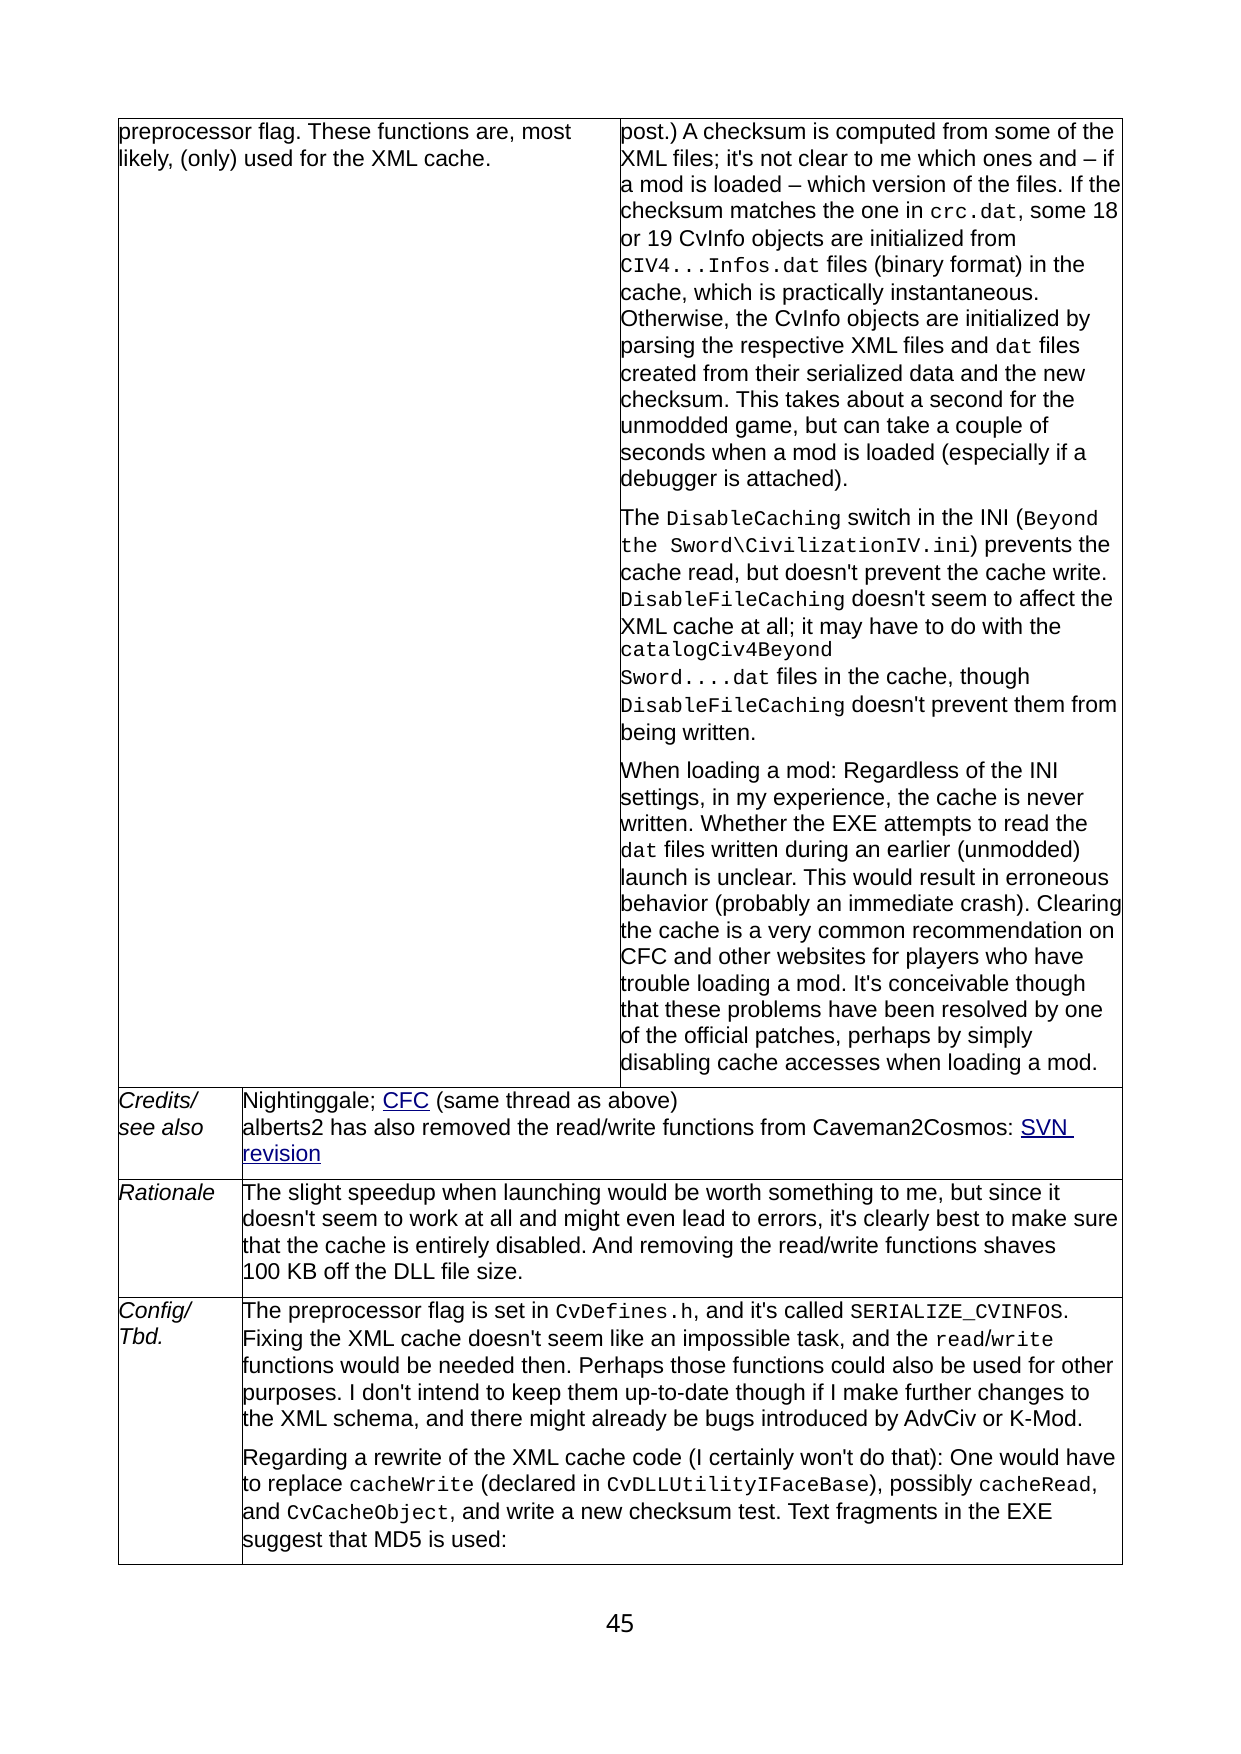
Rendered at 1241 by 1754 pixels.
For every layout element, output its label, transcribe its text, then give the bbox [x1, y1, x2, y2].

table_cell preprocessor flag. These functions are, most likely, (only) used for the XML cache. [119, 119, 620, 1087]
table_cell post.) A checksum is computed from some of the XML files; it's not clear to me which ones and – if a mod is loaded – which version of the files. If the checksum matches the one in crc.dat, some 18 or 19 CvInfo objects are initialized from CIV4...Infos.dat files (binary format) in the cache, which is practically instantaneous. Otherwise, the CvInfo objects are initialized by parsing the respective XML files and dat files created from their serialized data and the new checksum. This takes about a second for the unmodded game, but can take a couple of seconds when a mod is loaded (especially if a debugger is attached). The DisableCaching switch in the INI (Beyond the Sword\CivilizationIV.ini) prevents the cache read, but doesn't prevent the cache write. DisableFileCaching doesn't seem to affect the XML cache at all; it may have to do with the catalogCiv4Beyond Sword....dat files in the cache, though DisableFileCaching doesn't prevent them from being written. When loading a mod: Regardless of the INI settings, in my experience, the cache is never written. Whether the EXE attempts to read the dat files written during an earlier (unmodded) launch is unclear. This would result in erroneous behavior (probably an immediate crash). Clearing the cache is a very common recommendation on CFC and other websites for players who have trouble loading a mod. It's conceivable though that these problems have been resolved by one of the official patches, perhaps by simply disabling cache accesses when loading a mod. [621, 119, 1122, 1087]
table_cell The preprocessor flag is set in CvDefines.h, and it's called SERIALIZE_CVINFOS. Fixing the XML cache doesn't seem like an impossible task, and the read/write functions would be needed then. Perhaps those functions could also be used for other purposes. I don't intend to keep them up-to-date though if I make further changes to the XML schema, and there might already be bugs introduced by AdvCiv or K-Mod. Regarding a rewrite of the XML cache code (I certainly won't do that): One would have to replace cacheWrite (declared in CvDLLUtilityIFaceBase), possibly cacheRead, and CvCacheObject, and write a new checksum test. Text fragments in the EXE suggest that MD5 is used: [243, 1298, 1122, 1564]
table_cell The slight speedup when launching would be worth something to me, but since it doesn't seem to work at all and might even lead to errors, it's clearly best to make sure that the cache is entirely disabled. And removing the read/write functions shaves 100 KB off the DLL file size. [243, 1180, 1122, 1297]
table_cell Credits/ see also [119, 1088, 242, 1179]
table_cell Rationale [119, 1180, 242, 1297]
table_cell Config/ Tbd. [119, 1298, 242, 1564]
table_cell Nightinggale; CFC (same thread as above) alberts2 has also removed the read/write functions from Caveman2Cosmos: SVN revision [243, 1088, 1122, 1179]
